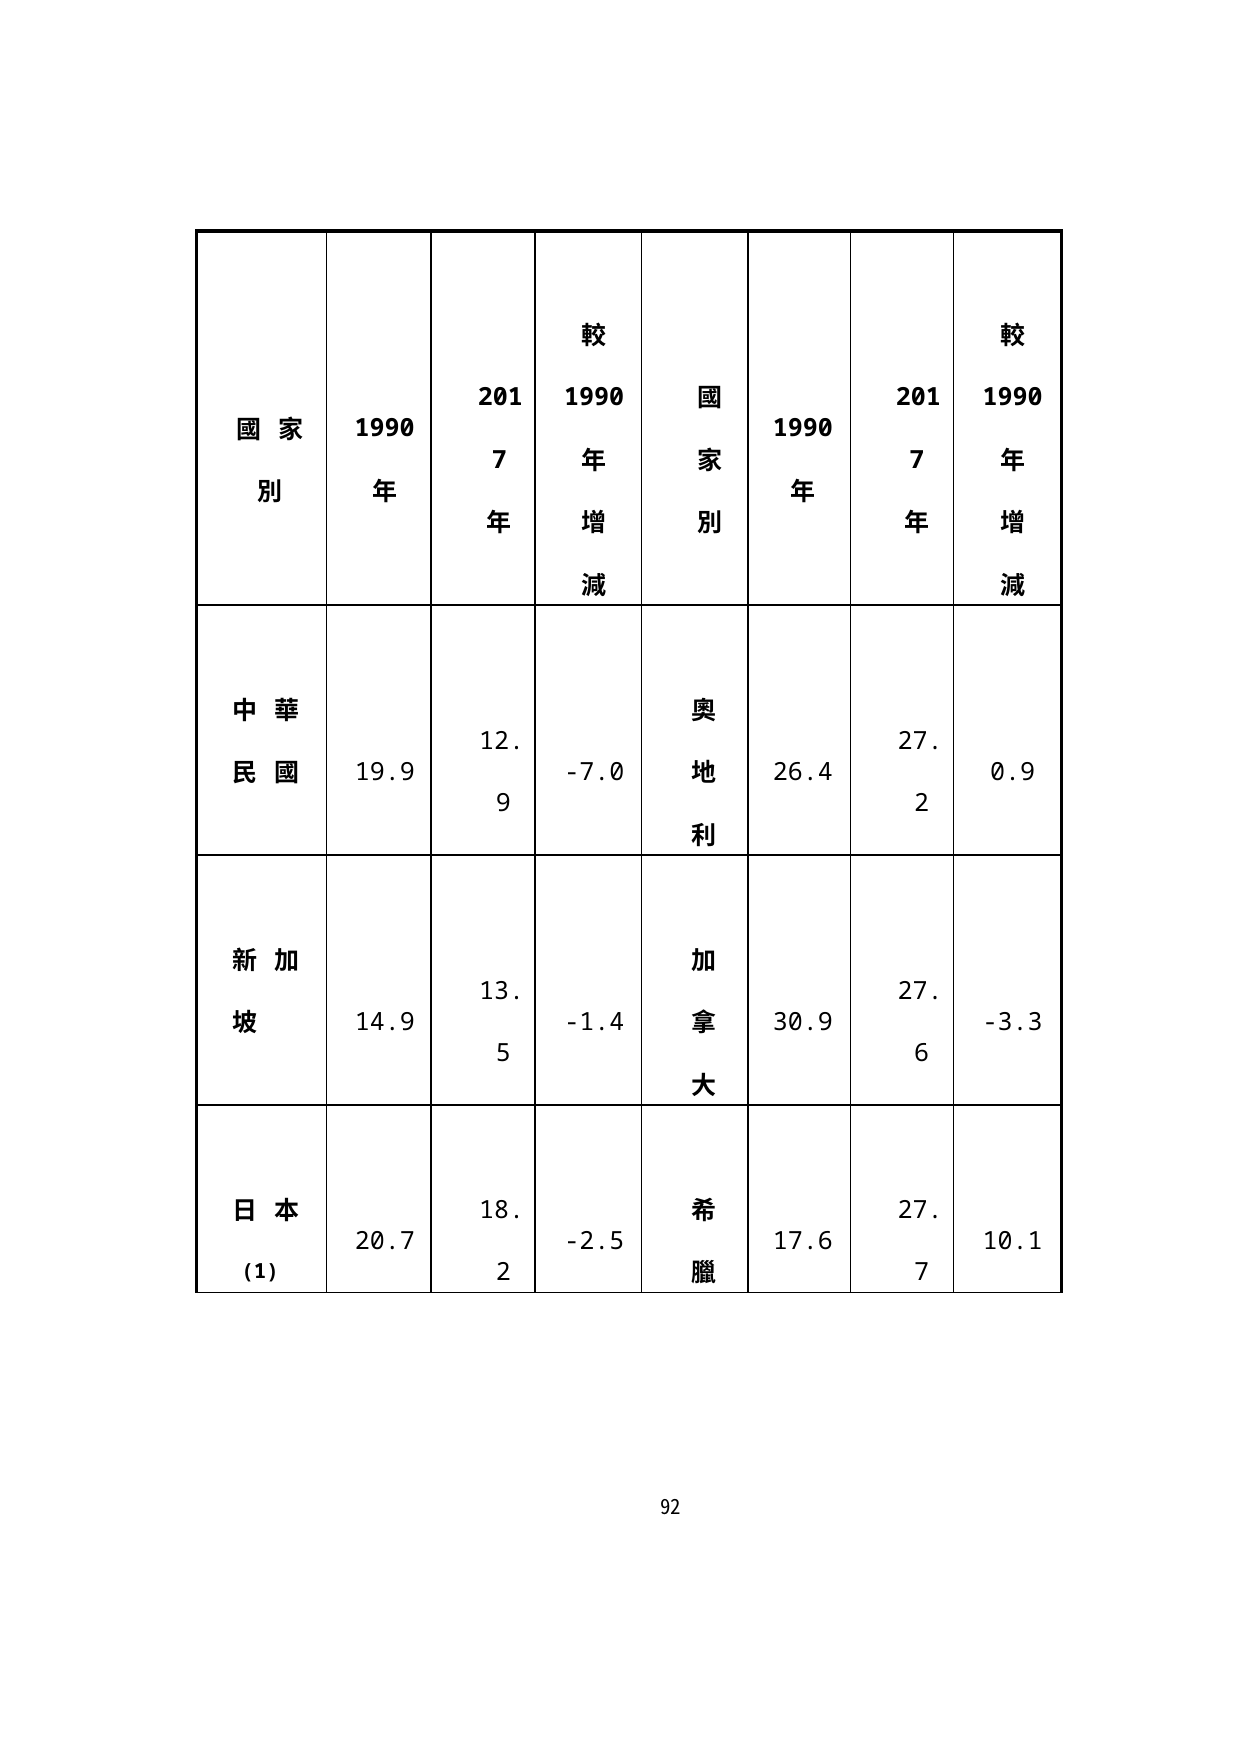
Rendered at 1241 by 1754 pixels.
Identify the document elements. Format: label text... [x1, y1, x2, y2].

table_cell 30.9 [749, 856, 850, 1104]
table_cell 18.2 [432, 1106, 534, 1292]
table_cell 27.7 [851, 1106, 953, 1292]
table_cell 27.2 [851, 606, 953, 854]
table_cell -3.3 [954, 856, 1060, 1104]
table_cell 26.4 [749, 606, 850, 854]
table_header 較1990年增減 [954, 233, 1060, 604]
table_header 國家別 [642, 233, 747, 604]
table_cell 20.7 [327, 1106, 430, 1292]
table_cell -1.4 [536, 856, 641, 1104]
table_header 1990年 [749, 233, 850, 604]
table_cell 27.6 [851, 856, 953, 1104]
table_header 國家別 [198, 233, 326, 604]
table_cell 中華民國 [198, 606, 326, 854]
table_cell 加拿大 [642, 856, 747, 1104]
table_cell 14.9 [327, 856, 430, 1104]
table_cell 19.9 [327, 606, 430, 854]
table_cell 奧地利 [642, 606, 747, 854]
table_cell 0.9 [954, 606, 1060, 854]
table_cell 希臘 [642, 1106, 747, 1292]
table_cell 17.6 [749, 1106, 850, 1292]
table_header 2017年 [432, 233, 534, 604]
table_cell 12.9 [432, 606, 534, 854]
table_header 2017年 [851, 233, 953, 604]
table_cell 13.5 [432, 856, 534, 1104]
table_cell 新加坡 [198, 856, 326, 1104]
table_cell -7.0 [536, 606, 641, 854]
table_cell 日本(1) [198, 1106, 326, 1292]
table_cell -2.5 [536, 1106, 641, 1292]
table_header 較1990年增減 [536, 233, 641, 604]
table_header 1990年 [327, 233, 430, 604]
table_cell 10.1 [954, 1106, 1060, 1292]
